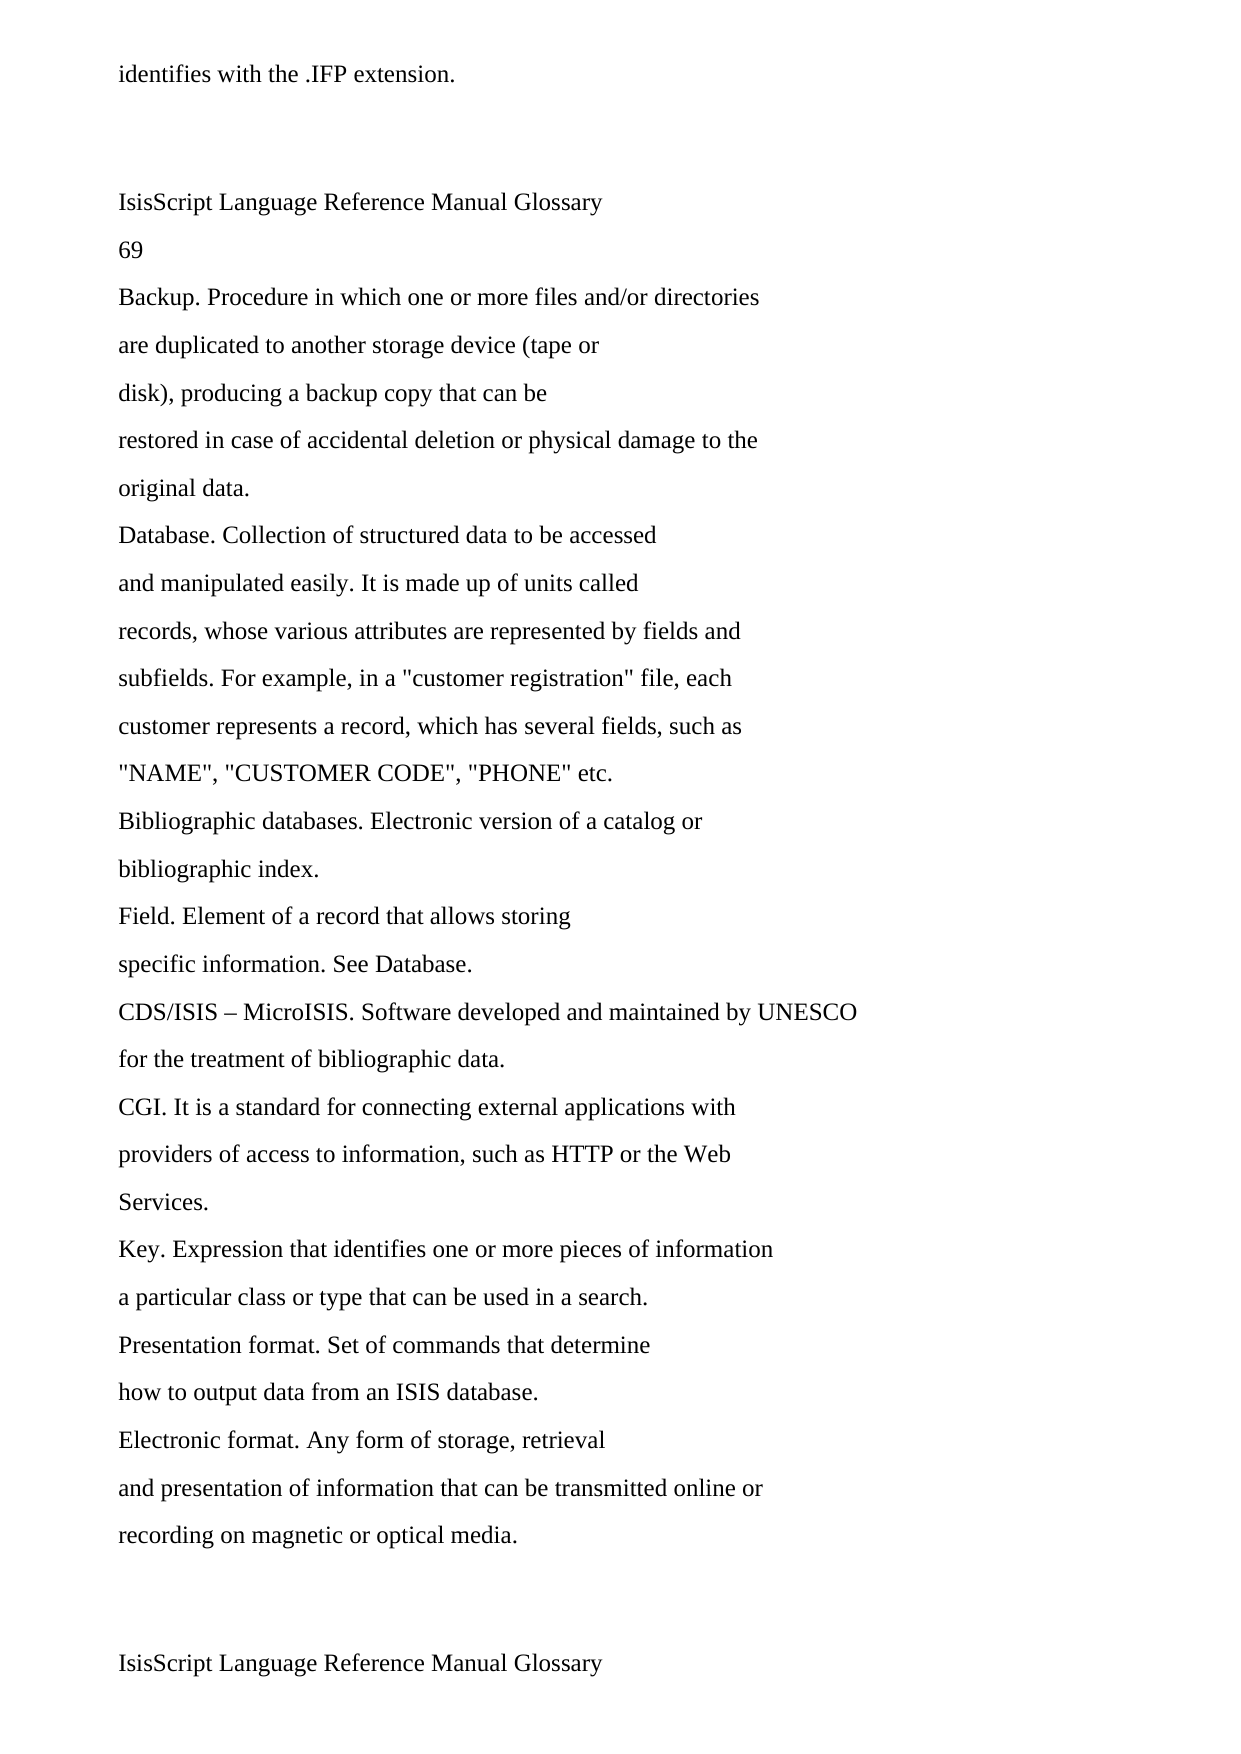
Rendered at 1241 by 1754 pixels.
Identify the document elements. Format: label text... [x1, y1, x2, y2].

text providers of access to information, such as HTTP or the Web [118, 1139, 1181, 1168]
text are duplicated to another storage device (tape or [118, 330, 1181, 359]
text a particular class or type that can be used in a search. [118, 1282, 1181, 1311]
text and manipulated easily. It is made up of units called [118, 568, 1181, 597]
text CDS/ISIS – MicroISIS. Software developed and maintained by UNESCO [118, 997, 1181, 1025]
text 69 [118, 235, 1181, 264]
text bibliographic index. [118, 854, 1181, 882]
text Database. Collection of structured data to be accessed [118, 521, 1181, 549]
text CGI. It is a standard for connecting external applications with [118, 1092, 1181, 1121]
text for the treatment of bibliographic data. [118, 1044, 1181, 1073]
text records, whose various attributes are represented by fields and [118, 616, 1181, 644]
text Backup. Procedure in which one or more files and/or directories [118, 282, 1181, 311]
text Electronic format. Any form of storage, retrieval [118, 1425, 1181, 1454]
text identifies with the .IFP extension. [118, 59, 1181, 88]
text Field. Element of a record that allows storing [118, 901, 1181, 930]
text disk), producing a backup copy that can be [118, 378, 1181, 406]
text recording on magnetic or optical media. [118, 1520, 1181, 1549]
text Presentation format. Set of commands that determine [118, 1330, 1181, 1358]
text and presentation of information that can be transmitted online or [118, 1473, 1181, 1501]
text how to output data from an ISIS database. [118, 1377, 1181, 1406]
text subfields. For example, in a "customer registration" file, each [118, 663, 1181, 692]
text restored in case of accidental deletion or physical damage to the [118, 425, 1181, 454]
text IsisScript Language Reference Manual Glossary [118, 1648, 1181, 1677]
text Key. Expression that identifies one or more pieces of information [118, 1234, 1181, 1263]
text original data. [118, 473, 1181, 502]
text specific information. See Database. [118, 949, 1181, 978]
text customer represents a record, which has several fields, such as [118, 711, 1181, 740]
text Services. [118, 1187, 1181, 1216]
text Bibliographic databases. Electronic version of a catalog or [118, 806, 1181, 835]
text IsisScript Language Reference Manual Glossary [118, 187, 1181, 216]
text "NAME", "CUSTOMER CODE", "PHONE" etc. [118, 758, 1181, 787]
